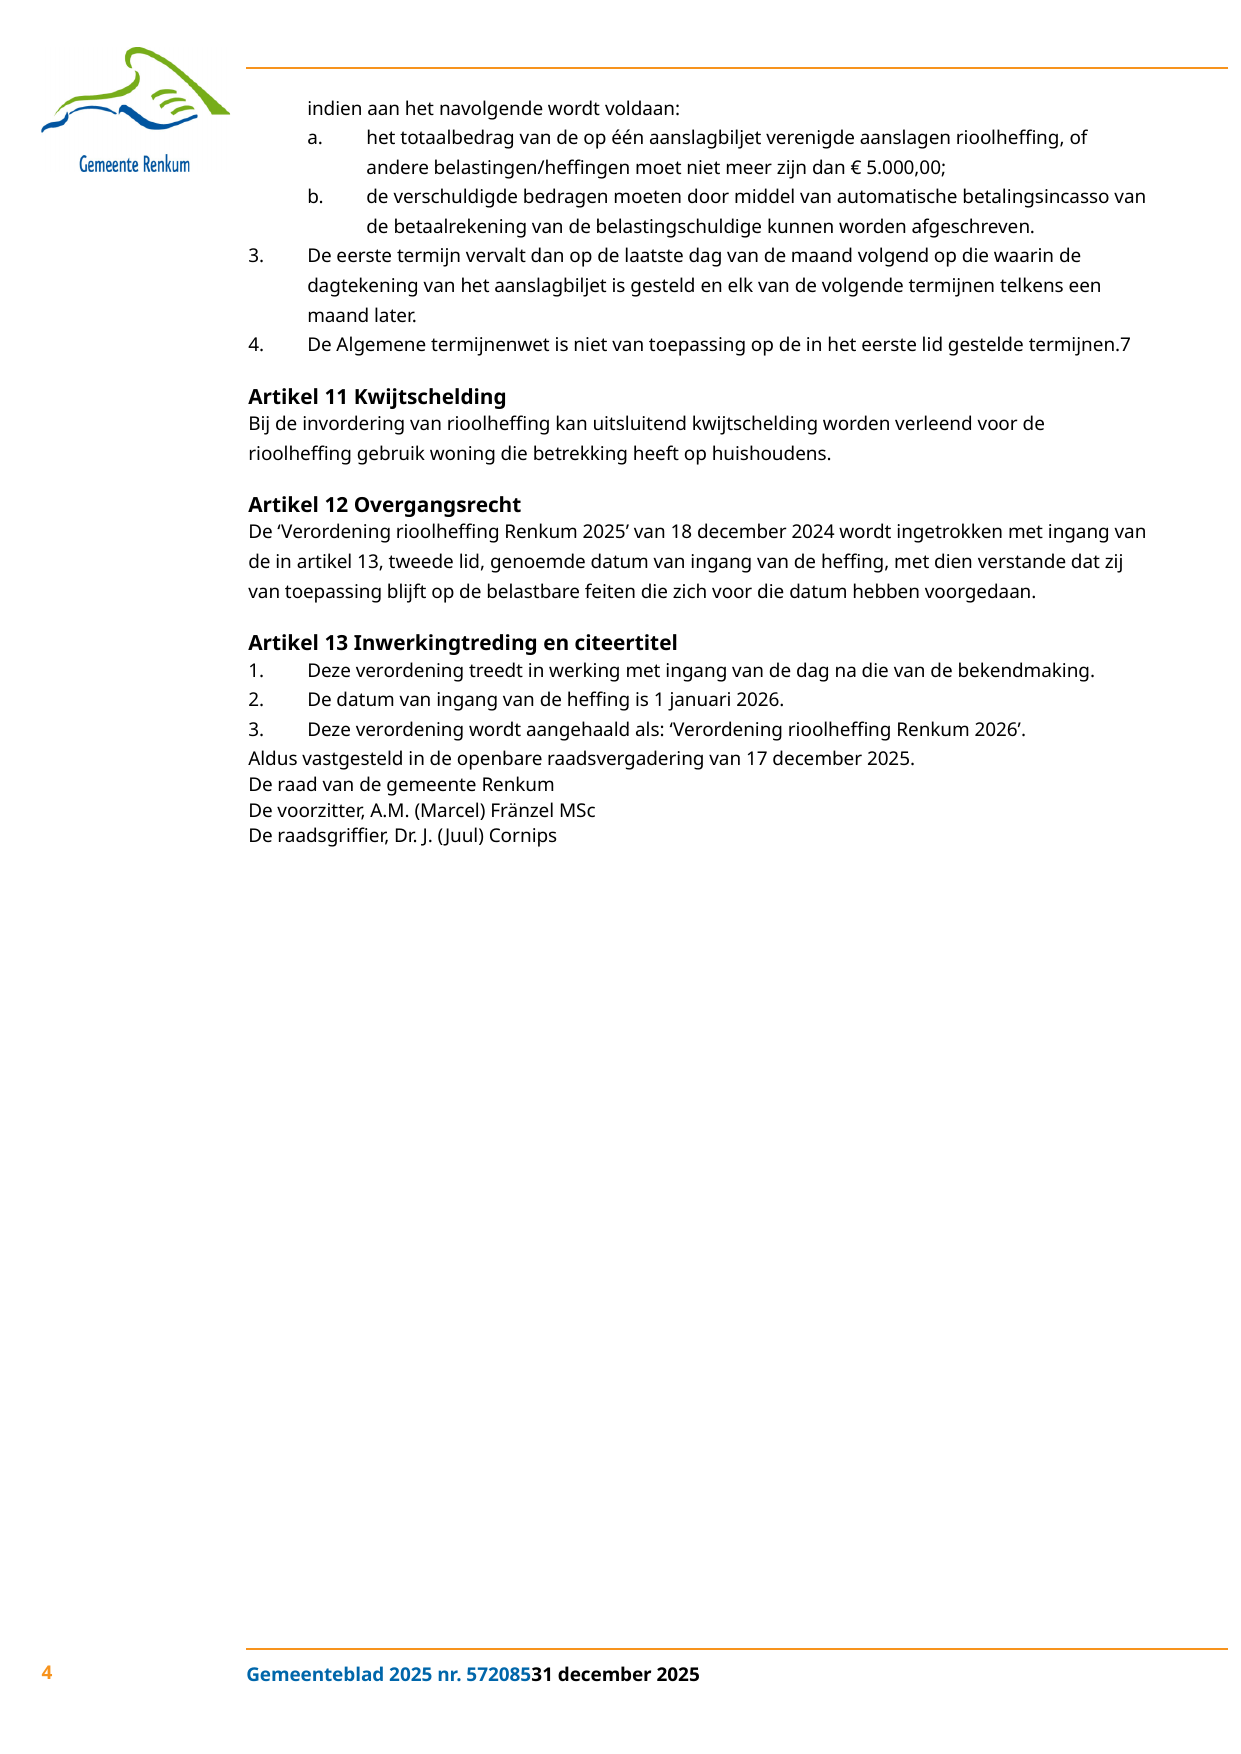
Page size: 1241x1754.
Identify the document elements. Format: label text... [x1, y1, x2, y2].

list indien aan het navolgende wordt voldaan: [248, 95, 1152, 121]
text De raadsgriffier, Dr. J. (Juul) Cornips [248, 823, 1152, 848]
list Deze verordening treedt in werking met ingang van de dag na die van de bekendmaking. [248, 657, 1152, 682]
text De raad van de gemeente Renkum [248, 771, 1152, 797]
text Bij de invordering van rioolheffing kan uitsluitend kwijtschelding worden verleend voor de rioolheffing gebruik woning die betrekking heeft op huishoudens. [248, 410, 1152, 466]
picture [41, 47, 231, 172]
text Artikel 12 Overgangsrecht [248, 490, 1152, 519]
list Deze verordening wordt aangehaald als: ‘Verordening rioolheffing Renkum 2026’. [248, 716, 1152, 742]
list De eerste termijn vervalt dan op de laatste dag van de maand volgend op die waarin de dagtekening van het aanslagbiljet is gesteld en elk van de volgende termijnen telkens een maand later. [248, 243, 1152, 328]
list De datum van ingang van de heffing is 1 januari 2026. [248, 686, 1152, 712]
text Aldus vastgesteld in de openbare raadsvergadering van 17 december 2025. [248, 746, 1152, 771]
list De Algemene termijnenwet is niet van toepassing op de in het eerste lid gestelde termijnen.7 [248, 331, 1152, 357]
text Artikel 11 Kwijtschelding [248, 382, 1152, 410]
text De ‘Verordening rioolheffing Renkum 2025’ van 18 december 2024 wordt ingetrokken met ingang van de in artikel 13, tweede lid, genoemde datum van ingang van de heffing, met dien verstande dat zij van toepassing blijft op de belastbare feiten die zich voor die datum hebben voorgedaan. [248, 519, 1152, 604]
text Artikel 13 Inwerkingtreding en citeertitel [248, 628, 1152, 657]
list het totaalbedrag van de op één aanslagbiljet verenigde aanslagen rioolheffing, of andere belastingen/heffingen moet niet meer zijn dan € 5.000,00; [307, 124, 1152, 180]
text De voorzitter, A.M. (Marcel) Fränzel MSc [248, 797, 1152, 823]
list de verschuldigde bedragen moeten door middel van automatische betalingsincasso van de betaalrekening van de belastingschuldige kunnen worden afgeschreven. [307, 183, 1152, 239]
